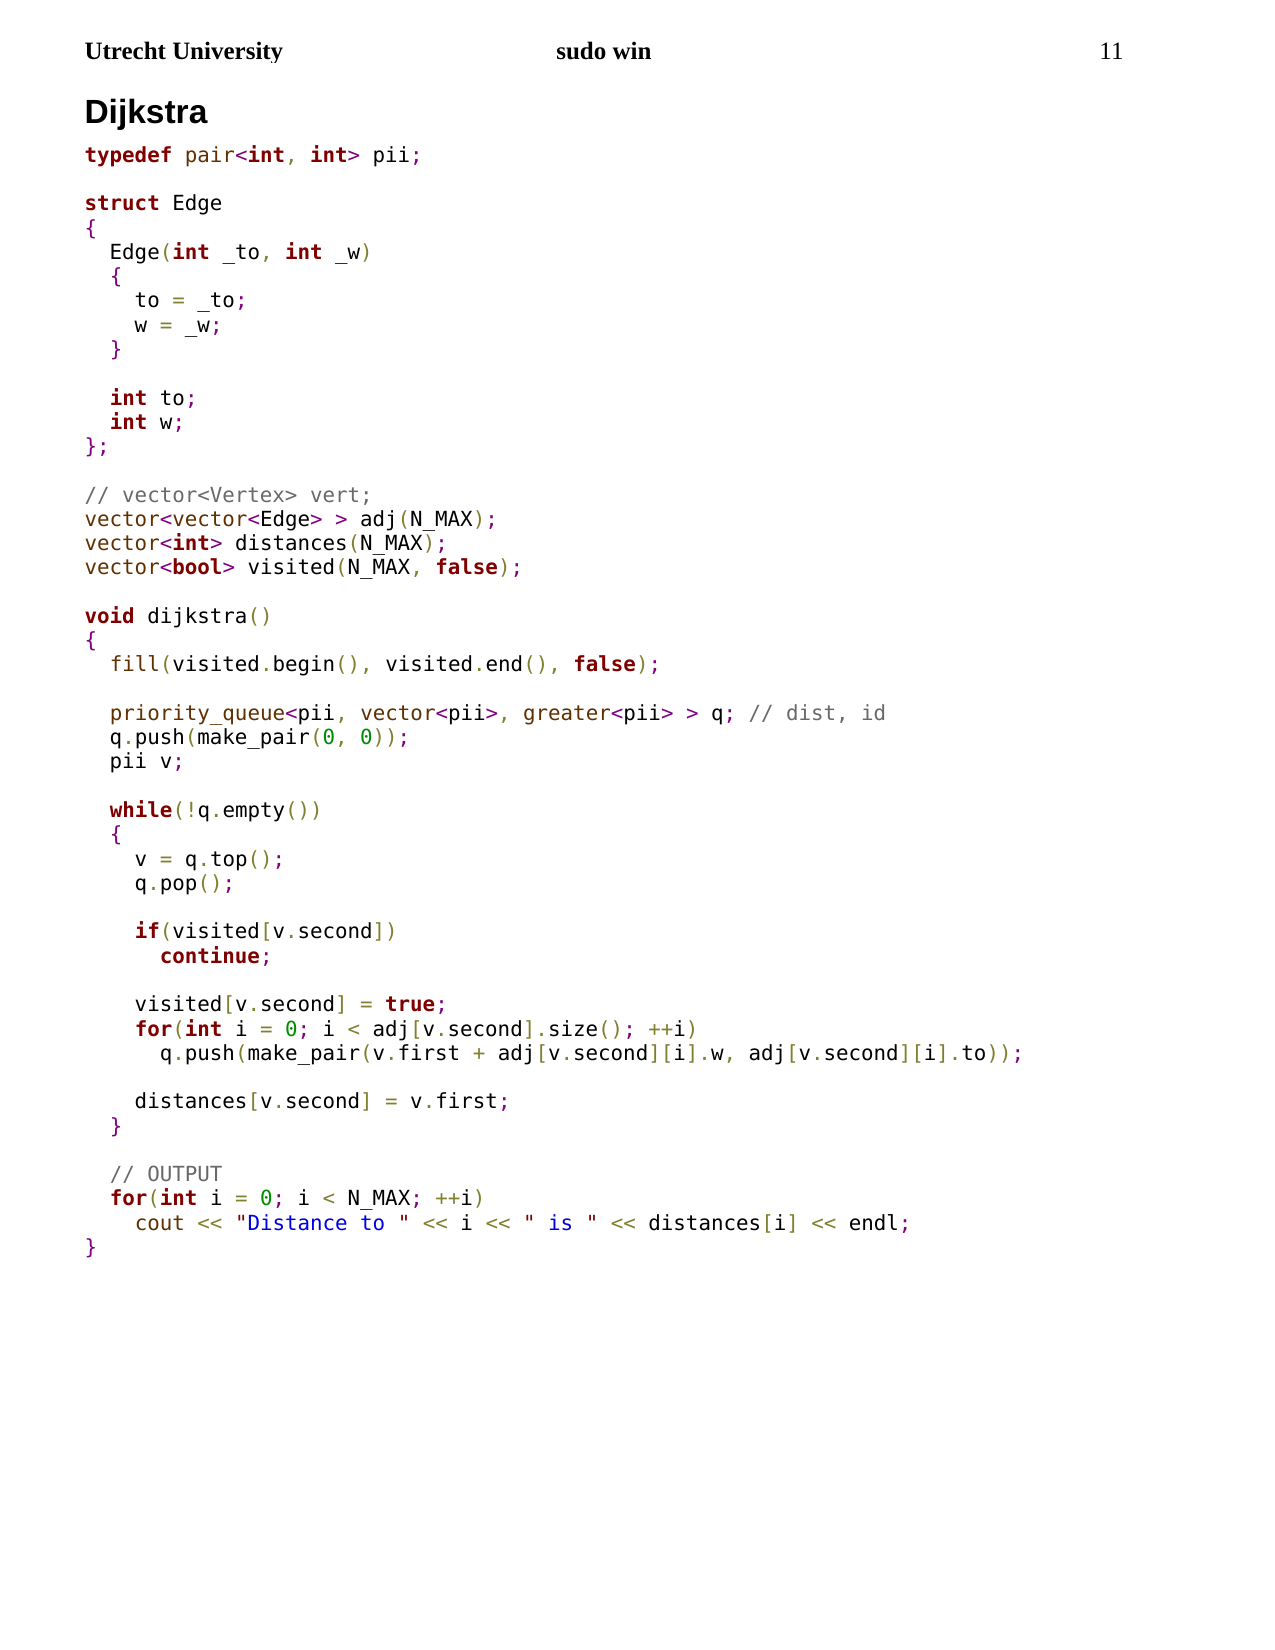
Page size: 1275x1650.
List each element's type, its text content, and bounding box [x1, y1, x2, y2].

text } [84, 1114, 1206, 1138]
text q.push(make_pair(v.first + adj[v.second][i].w, adj[v.second][i].to)); [84, 1041, 1206, 1065]
text { [84, 216, 1206, 240]
text pii v; [84, 749, 1206, 774]
text to = _to; [84, 288, 1206, 313]
text for(int i = 0; i < N_MAX; ++i) [84, 1186, 1206, 1211]
text continue; [84, 944, 1206, 968]
text q.pop(); [84, 871, 1206, 895]
text v = q.top(); [84, 847, 1206, 871]
text Edge(int _to, int _w) [84, 240, 1206, 264]
text } [84, 337, 1206, 361]
text typedef pair<int, int> pii; [84, 143, 1206, 167]
text distances[v.second] = v.first; [84, 1089, 1206, 1114]
text // OUTPUT [84, 1162, 1206, 1186]
text } [84, 1235, 1206, 1259]
subtitle Dijkstra [84, 92, 1206, 131]
text vector<vector<Edge> > adj(N_MAX); [84, 507, 1206, 531]
text int to; [84, 386, 1206, 410]
text w = _w; [84, 313, 1206, 337]
text if(visited[v.second]) [84, 919, 1206, 944]
text for(int i = 0; i < adj[v.second].size(); ++i) [84, 1017, 1206, 1041]
text // vector<Vertex> vert; [84, 483, 1206, 507]
text int w; [84, 410, 1206, 434]
text q.push(make_pair(0, 0)); [84, 725, 1206, 749]
text struct Edge [84, 191, 1206, 216]
text { [84, 822, 1206, 847]
text fill(visited.begin(), visited.end(), false); [84, 652, 1206, 677]
text priority_queue<pii, vector<pii>, greater<pii> > q; // dist, id [84, 701, 1206, 725]
text cout << "Distance to " << i << " is " << distances[i] << endl; [84, 1211, 1206, 1235]
text { [84, 628, 1206, 652]
text void dijkstra() [84, 604, 1206, 628]
text }; [84, 434, 1206, 458]
text { [84, 264, 1206, 288]
text visited[v.second] = true; [84, 992, 1206, 1017]
text while(!q.empty()) [84, 798, 1206, 822]
text vector<int> distances(N_MAX); [84, 531, 1206, 555]
text vector<bool> visited(N_MAX, false); [84, 555, 1206, 580]
